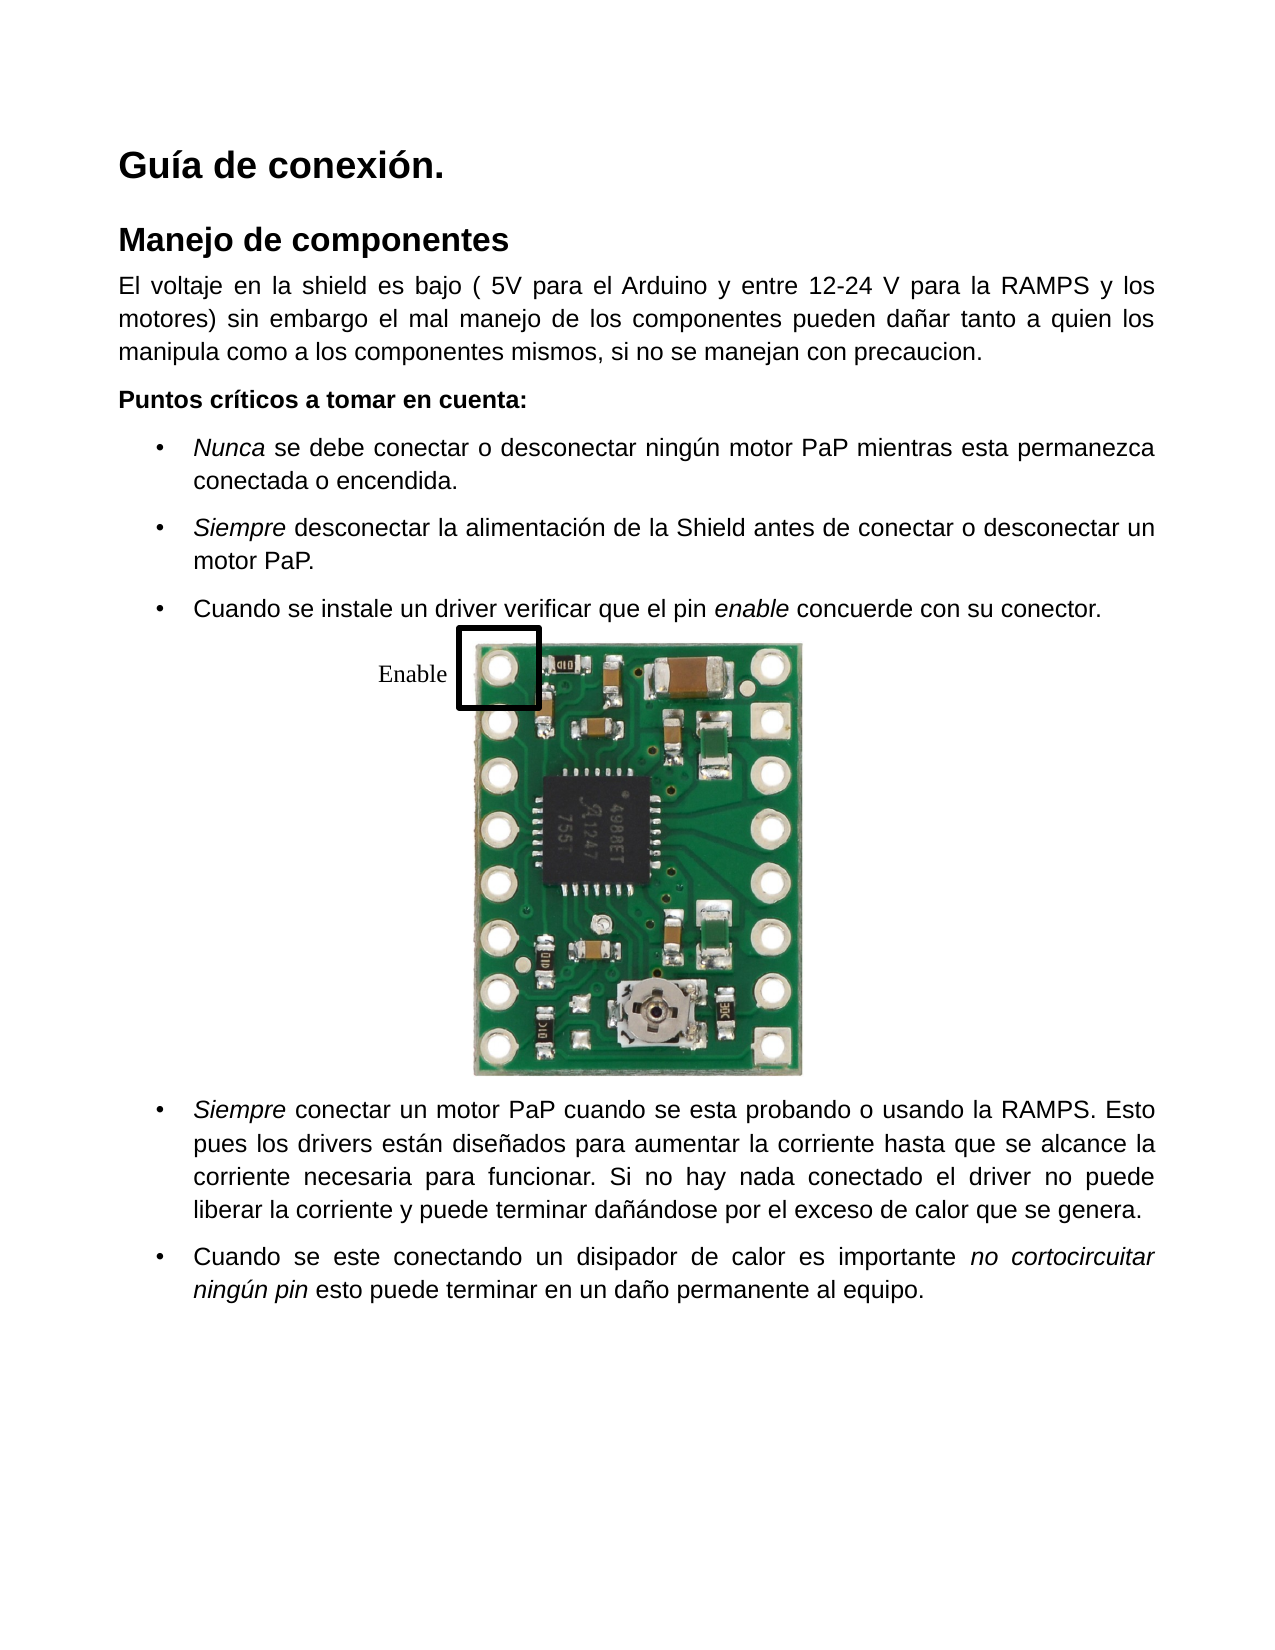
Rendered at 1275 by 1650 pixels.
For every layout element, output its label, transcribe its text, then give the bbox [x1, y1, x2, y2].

list Cuando se este conectando un disipador de calor es importante no cortocircuitar ningún pin esto puede terminar en un daño permanente al equipo. [156, 1242, 1157, 1304]
list Cuando se instale un driver verificar que el pin enable concuerde con su conector. [156, 594, 1157, 623]
text El voltaje en la shield es bajo ( 5V para el Arduino y entre 12-24 V para la RAMPS y los motores) sin embargo el mal manejo de los componentes pueden dañar tanto a quien los manipula como a los componentes mismos, si no se manejan con precaucion. [118, 271, 1157, 366]
list Siempre desconectar la alimentación de la Shield antes de conectar o desconectar un motor PaP. [156, 513, 1157, 575]
picture [462, 641, 536, 705]
list Nunca se debe conectar o desconectar ningún motor PaP mientras esta permanezca conectada o encendida. [156, 432, 1157, 494]
text Puntos críticos a tomar en cuenta: [118, 385, 1157, 414]
list Siempre conectar un motor PaP cuando se esta probando o usando la RAMPS. Esto pues los drivers están diseñados para aumentar la corriente hasta que se alcance la corriente necesaria para funcionar. Si no hay nada conectado el driver no puede liberar la corriente y puede terminar dañándose por el exceso de calor que se genera. [156, 1095, 1157, 1223]
picture [420, 641, 855, 1077]
picture [420, 672, 425, 681]
subtitle Guía de conexión. [118, 143, 1157, 187]
subtitle Manejo de componentes [118, 220, 1157, 259]
